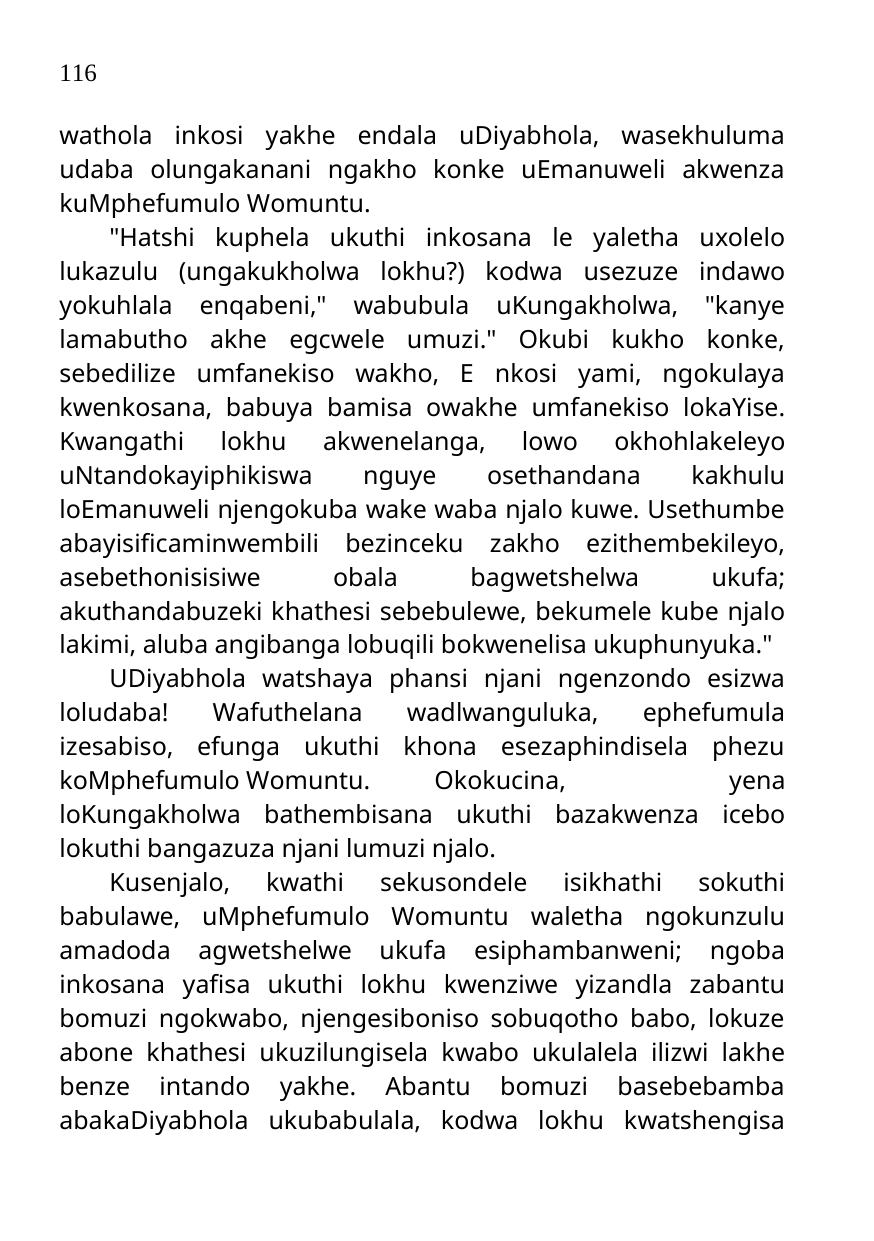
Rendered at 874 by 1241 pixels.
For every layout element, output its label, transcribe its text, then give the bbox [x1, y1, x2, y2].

text UDiyabhola watshaya phansi njani ngenzondo esizwa loludaba! Wafuthelana wadlwanguluka, ephefumula izesabiso, efunga ukuthi khona esezaphindisela phezu koMphefumulo Womuntu. Okokucina, yena loKungakholwa bathembisana ukuthi bazakwenza icebo lokuthi bangazuza njani lumuzi njalo. [59, 661, 785, 865]
text Kusenjalo, kwathi sekusondele isikhathi sokuthi babulawe, uMphefumulo Womuntu waletha ngokunzulu amadoda agwetshelwe ukufa esiphambanweni; ngoba inkosana yafisa ukuthi lokhu kwenziwe yizandla zabantu bomuzi ngokwabo, njengesiboniso sobuqotho babo, lokuze abone khathesi ukuzilungisela kwabo ukulalela ilizwi lakhe benze intando yakhe. Abantu bomuzi basebebamba abakaDiyabhola ukubabulala, kodwa lokhu kwatshengisa [59, 865, 785, 1137]
text "Hatshi kuphela ukuthi inkosana le yaletha uxolelo lukazulu (ungakukholwa lokhu?) kodwa usezuze indawo yokuhlala enqabeni," wabubula uKungakholwa, "kanye lamabutho akhe egcwele umuzi." Okubi kukho konke, sebedilize umfanekiso wakho, E nkosi yami, ngokulaya kwenkosana, babuya bamisa owakhe umfanekiso lokaYise. Kwangathi lokhu akwenelanga, lowo okhohlakeleyo uNtandokayiphikiswa nguye osethandana kakhulu loEmanuweli njengokuba wake waba njalo kuwe. Usethumbe abayisificaminwembili bezinceku zakho ezithembekileyo, asebethonisisiwe obala bagwetshelwa ukufa; akuthandabuzeki khathesi sebebulewe, bekumele kube njalo lakimi, aluba angibanga lobuqili bokwenelisa ukuphunyuka." [59, 220, 785, 661]
text wathola inkosi yakhe endala uDiyabhola, wasekhuluma udaba olungakanani ngakho konke uEmanuweli akwenza kuMphefumulo Womuntu. [59, 118, 785, 220]
